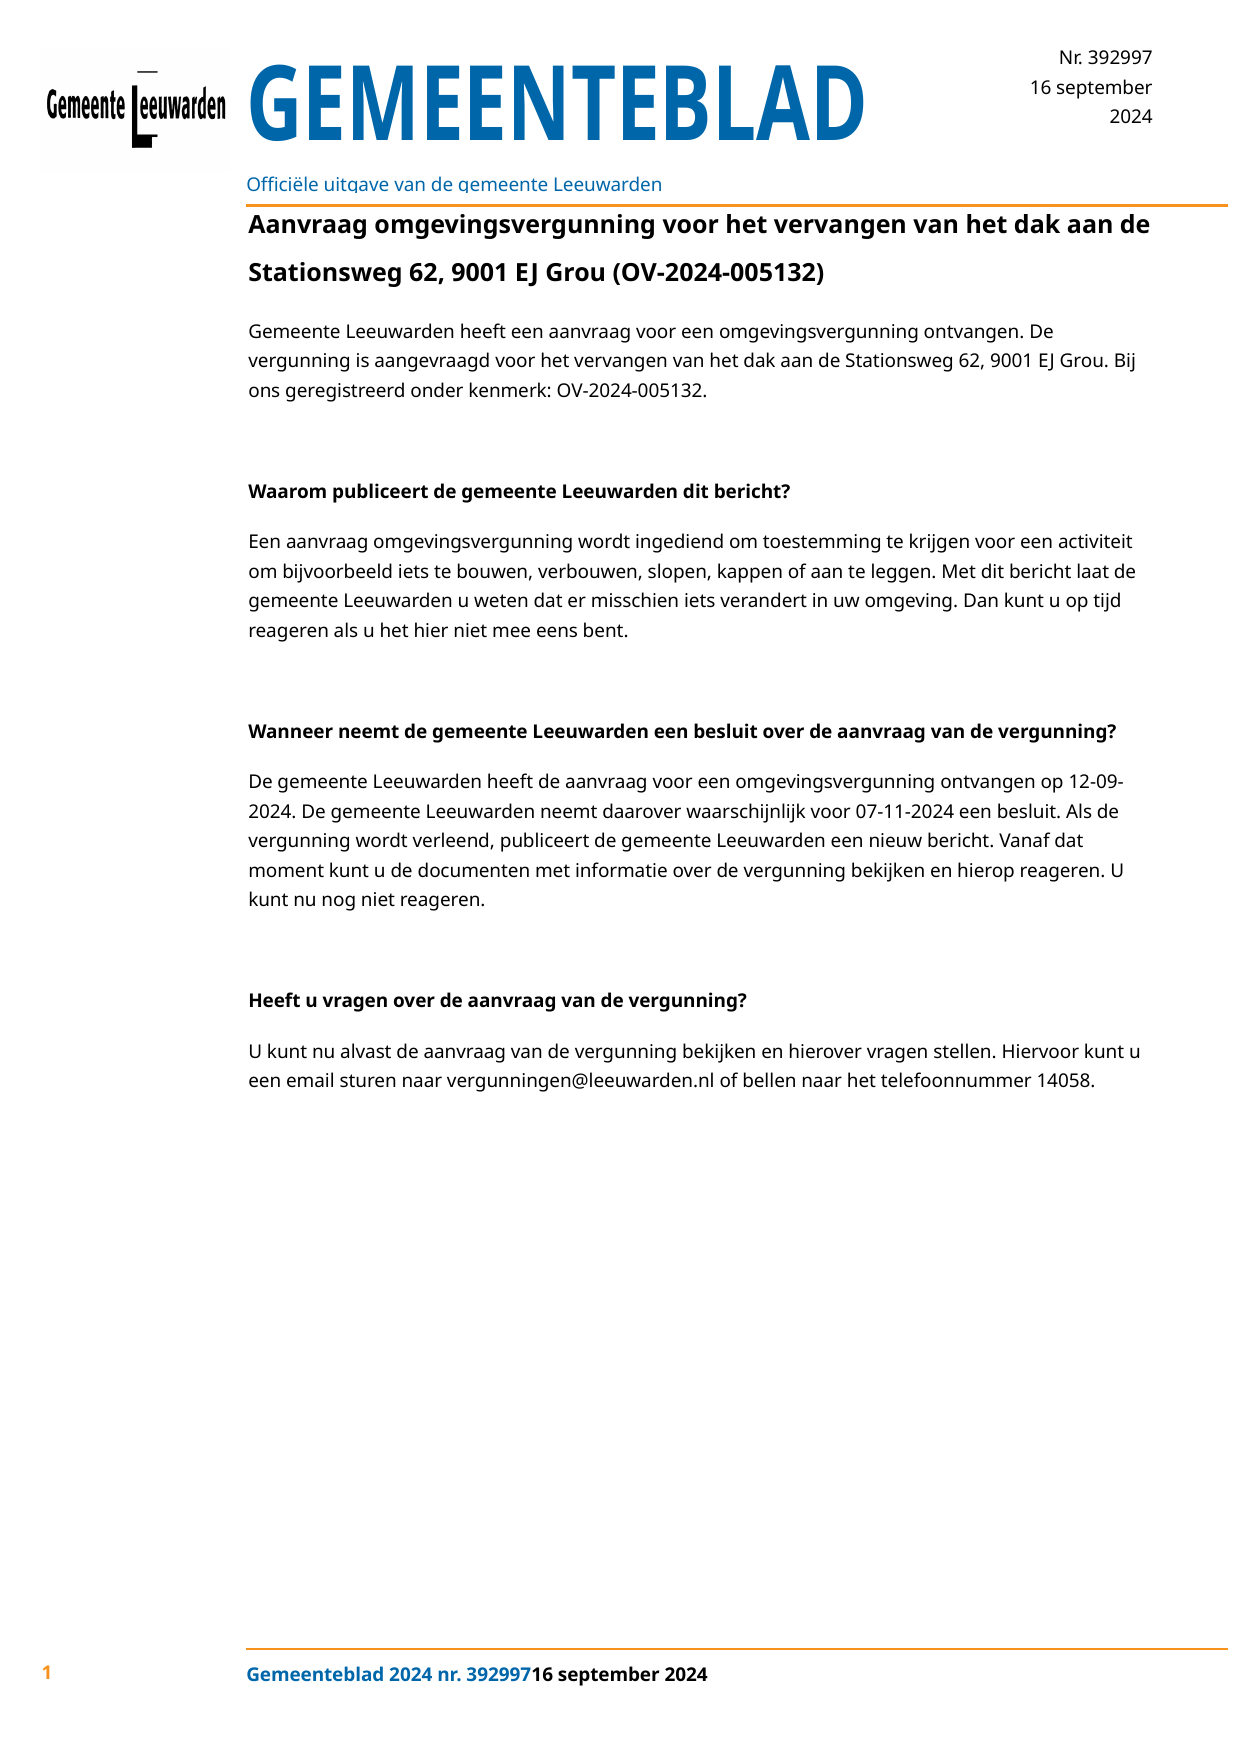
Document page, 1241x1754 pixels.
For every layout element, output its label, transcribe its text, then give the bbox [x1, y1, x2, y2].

text Heeft u vragen over de aanvraag van de vergunning? [248, 987, 1152, 1013]
text Gemeente Leeuwarden heeft een aanvraag voor een omgevingsvergunning ontvangen. De vergunning is aangevraagd voor het vervangen van het dak aan de Stationsweg 62, 9001 EJ Grou. Bij ons geregistreerd onder kenmerk: OV-2024-005132. [248, 318, 1152, 403]
picture [41, 47, 231, 172]
text Wanneer neemt de gemeente Leeuwarden een besluit over de aanvraag van de vergunning? [248, 718, 1152, 744]
text U kunt nu alvast de aanvraag van de vergunning bekijken en hierover vragen stellen. Hiervoor kunt u een email sturen naar vergunningen@leeuwarden.nl of bellen naar het telefoonnummer 14058. [248, 1038, 1152, 1093]
text Een aanvraag omgevingsvergunning wordt ingediend om toestemming te krijgen voor een activiteit om bijvoorbeeld iets te bouwen, verbouwen, slopen, kappen of aan te leggen. Met dit bericht laat de gemeente Leeuwarden u weten dat er misschien iets verandert in uw omgeving. Dan kunt u op tijd reageren als u het hier niet mee eens bent. [248, 528, 1152, 643]
text De gemeente Leeuwarden heeft de aanvraag voor een omgevingsvergunning ontvangen op 12-09-2024. De gemeente Leeuwarden neemt daarover waarschijnlijk voor 07-11-2024 een besluit. Als de vergunning wordt verleend, publiceert de gemeente Leeuwarden een nieuw bericht. Vanaf dat moment kunt u de documenten met informatie over de vergunning bekijken en hierop reageren. U kunt nu nog niet reageren. [248, 768, 1152, 912]
text Aanvraag omgevingsvergunning voor het vervangen van het dak aan de Stationsweg 62, 9001 EJ Grou (OV-2024-005132) [248, 207, 1152, 288]
text Waarom publiceert de gemeente Leeuwarden dit bericht? [248, 478, 1152, 504]
